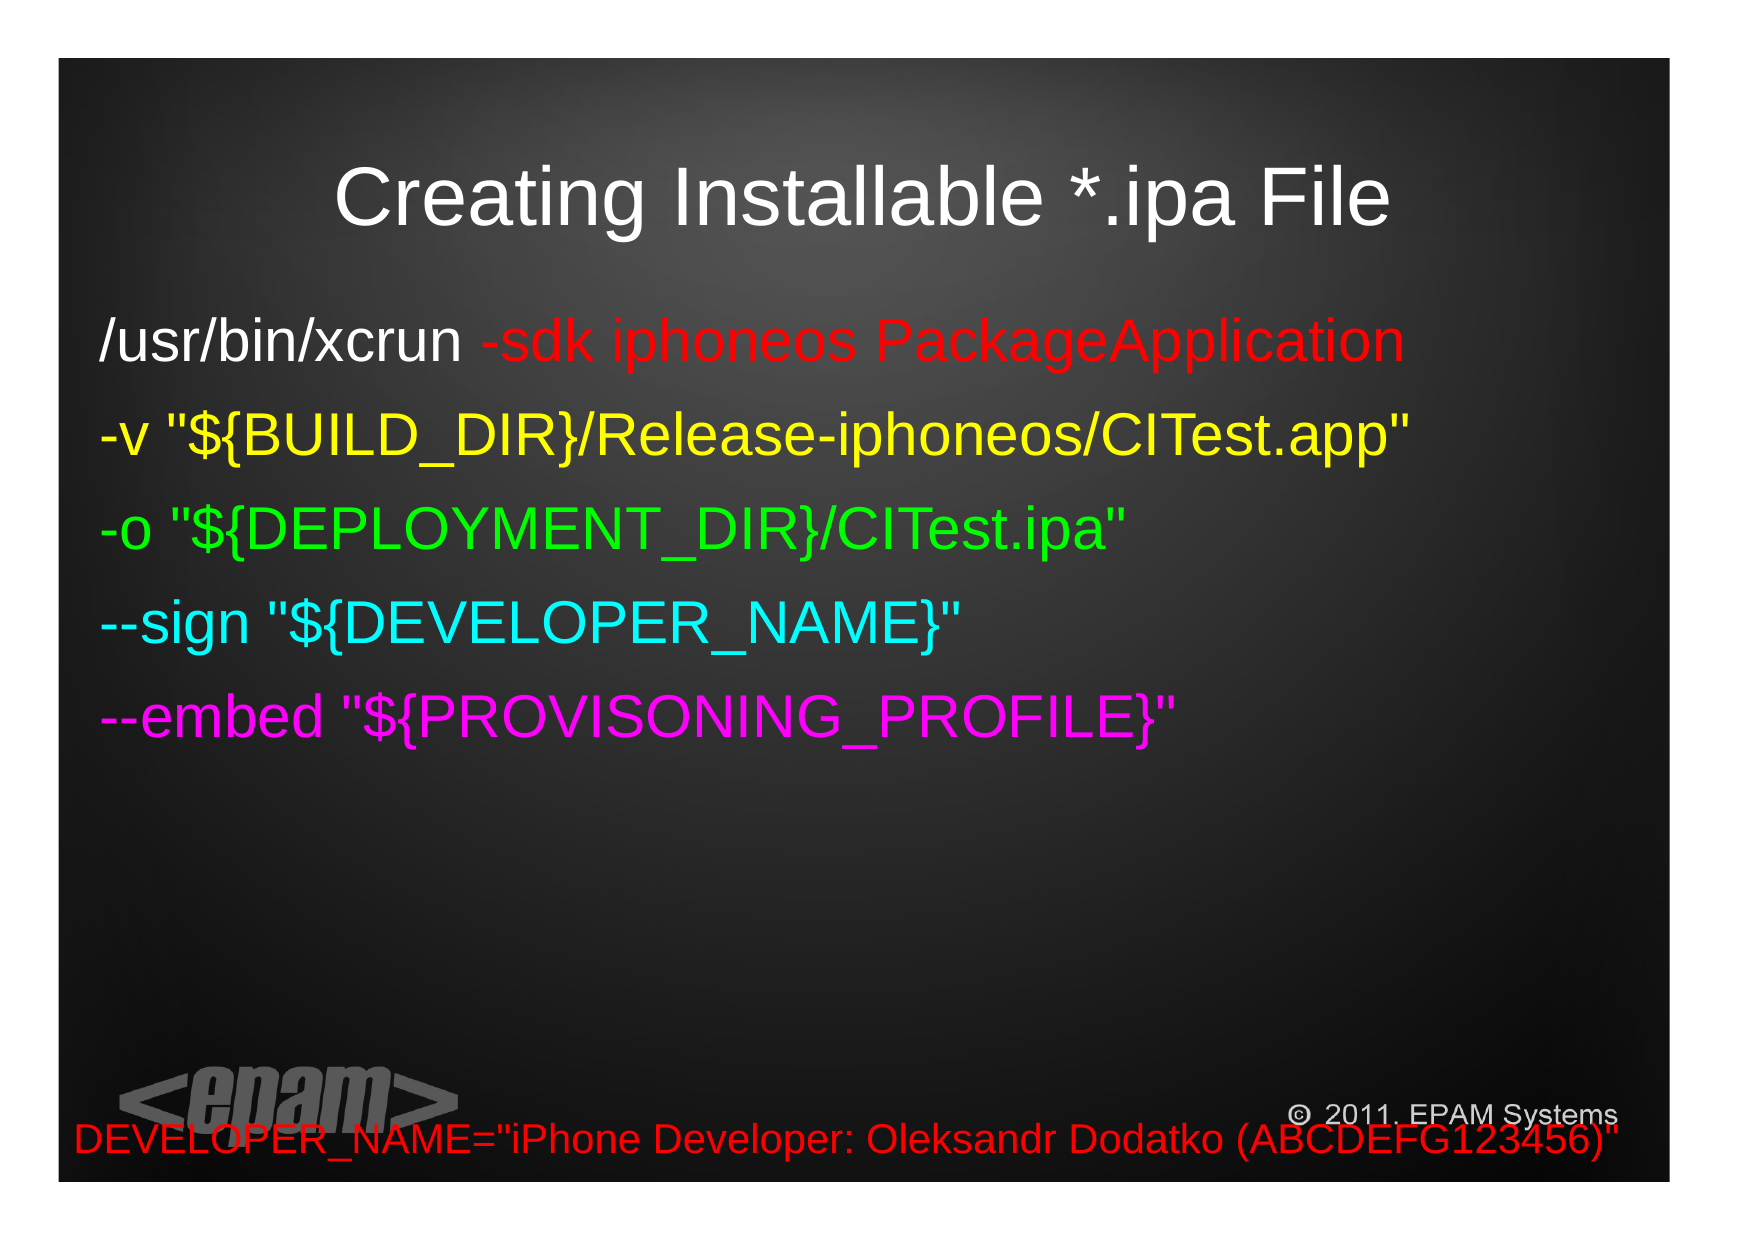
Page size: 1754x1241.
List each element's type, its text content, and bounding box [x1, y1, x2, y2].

list /usr/bin/xcrun -sdk iphoneos PackageApplication -v "${BUILD_DIR}/Release-iphoneos/CITest.app" -o "${DEPLOYMENT_DIR}/CITest.ipa" --sign "${DEVELOPER_NAME}" --embed "${PROVISONING_PROFILE}" [28, 306, 1479, 1034]
picture [58, 57, 1670, 1182]
title Creating Installable *.ipa File [138, 110, 1589, 284]
text_box DEVELOPER_NAME="iPhone Developer: Oleksandr Dodatko (ABCDEFG123456)" [58, 1108, 1654, 1170]
